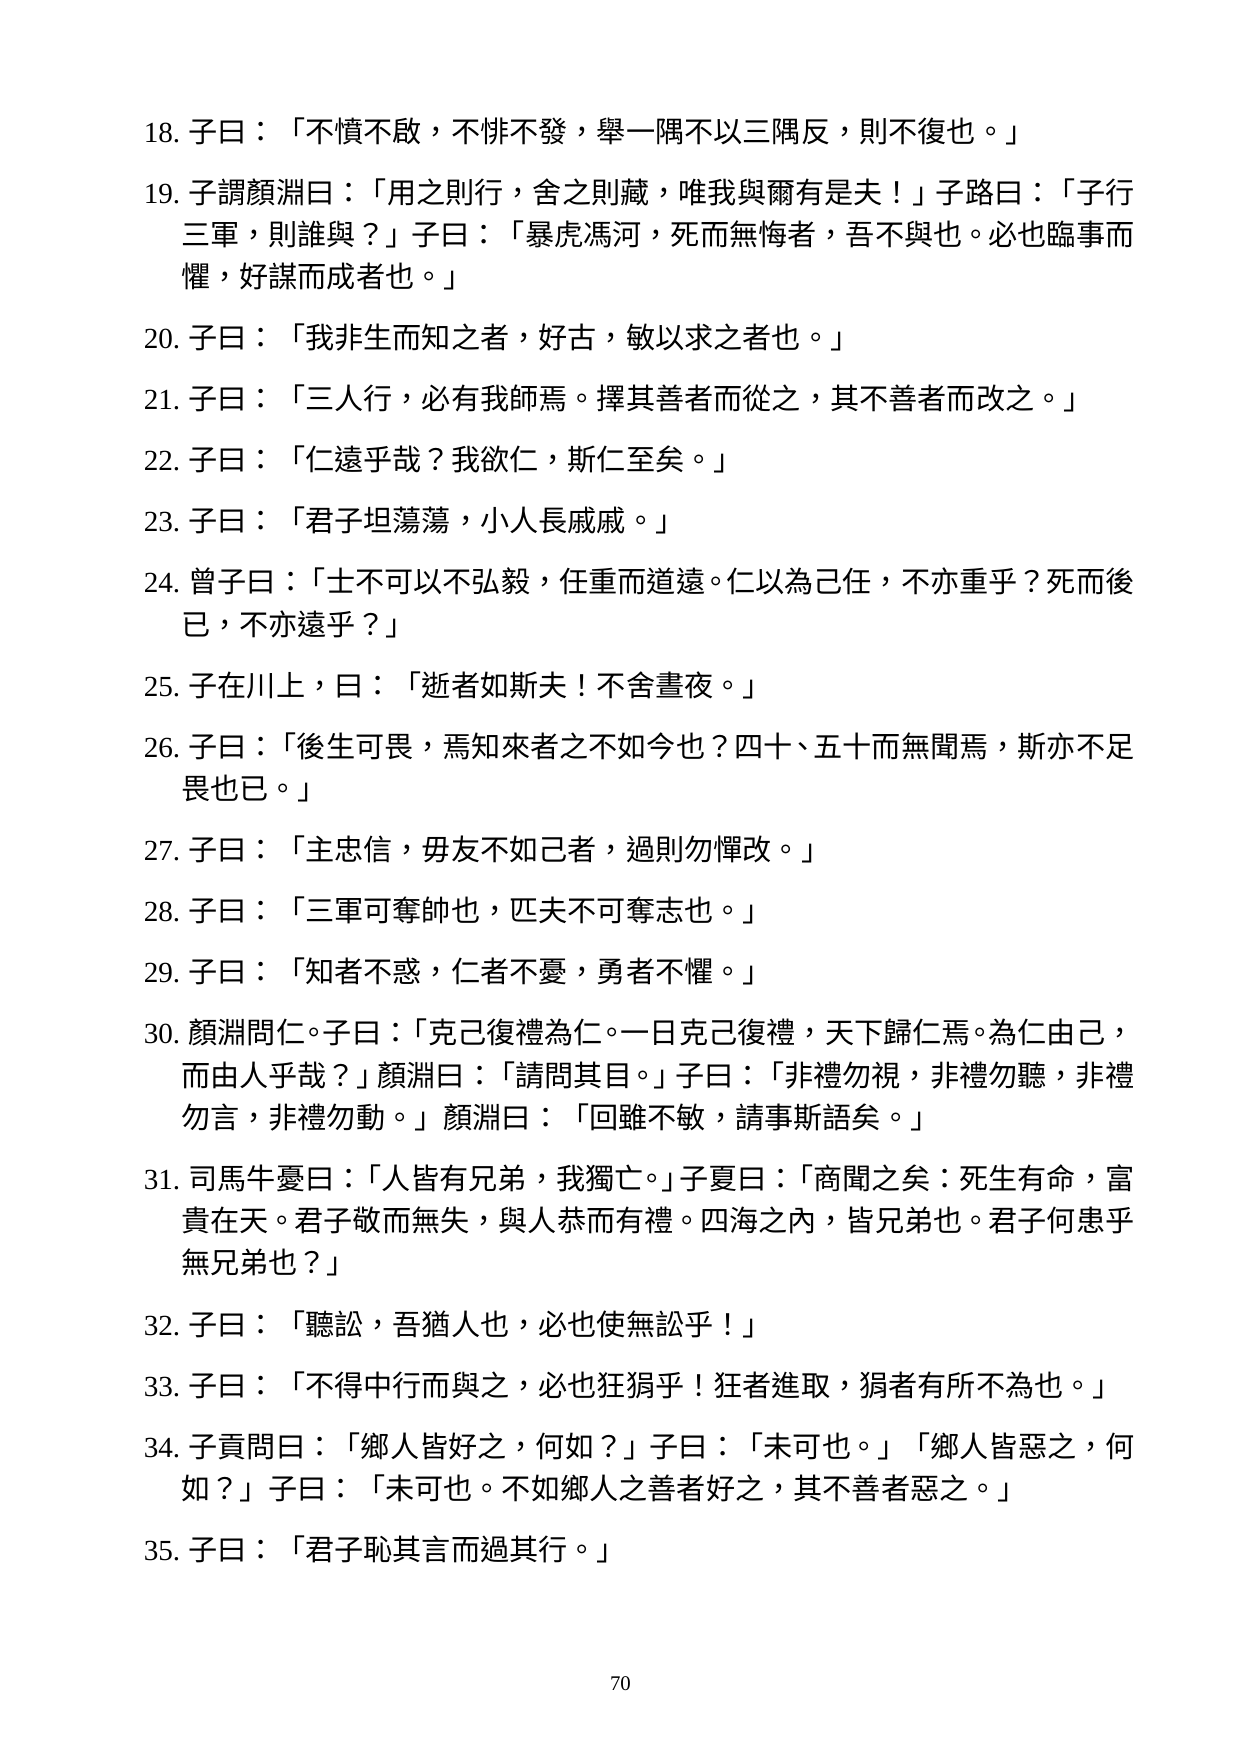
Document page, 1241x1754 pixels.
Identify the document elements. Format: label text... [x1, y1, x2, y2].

list 子曰：「君子坦蕩蕩，小人長戚戚。」 [143, 498, 1134, 540]
list 曾子曰：「士不可以不弘毅，任重而道遠。仁以為己任，不亦重乎？死而後已，不亦遠乎？」 [143, 559, 1134, 644]
list 子謂顏淵曰：「用之則行，舍之則藏，唯我與爾有是夫！」子路曰：「子行三軍，則誰與？」子曰：「暴虎馮河，死而無悔者，吾不與也。必也臨事而懼，好謀而成者也。」 [143, 169, 1134, 296]
list 子曰：「三人行，必有我師焉。擇其善者而從之，其不善者而改之。」 [143, 376, 1134, 418]
list 子曰：「不得中行而與之，必也狂狷乎！狂者進取，狷者有所不為也。」 [143, 1362, 1134, 1404]
list 子曰：「三軍可奪帥也，匹夫不可奪志也。」 [143, 888, 1134, 930]
list 司馬牛憂曰：「人皆有兄弟，我獨亡。」子夏曰：「商聞之矣：死生有命，富貴在天。君子敬而無失，與人恭而有禮。四海之內，皆兄弟也。君子何患乎無兄弟也？」 [143, 1156, 1134, 1282]
list 子貢問曰：「鄉人皆好之，何如？」子曰：「未可也。」「鄉人皆惡之，何如？」子曰：「未可也。不如鄉人之善者好之，其不善者惡之。」 [143, 1423, 1134, 1508]
list 顏淵問仁。子曰：「克己復禮為仁。一日克己復禮，天下歸仁焉。為仁由己，而由人乎哉？」顏淵曰：「請問其目。」子曰：「非禮勿視，非禮勿聽，非禮勿言，非禮勿動。」顏淵曰：「回雖不敏，請事斯語矣。」 [143, 1010, 1134, 1137]
list 子曰：「我非生而知之者，好古，敏以求之者也。」 [143, 315, 1134, 357]
list 子曰：「聽訟，吾猶人也，必也使無訟乎！」 [143, 1301, 1134, 1343]
list 子在川上，曰：「逝者如斯夫！不舍晝夜。」 [143, 662, 1134, 705]
list 子曰：「不憤不啟，不悱不發，舉一隅不以三隅反，則不復也。」 [143, 108, 1134, 151]
list 子曰：「知者不惑，仁者不憂，勇者不懼。」 [143, 949, 1134, 991]
list 子曰：「後生可畏，焉知來者之不如今也？四十、五十而無聞焉，斯亦不足畏也已。」 [143, 723, 1134, 808]
list 子曰：「仁遠乎哉？我欲仁，斯仁至矣。」 [143, 437, 1134, 479]
list 子曰：「君子恥其言而過其行。」 [143, 1527, 1134, 1569]
list 子曰：「主忠信，毋友不如己者，過則勿憚改。」 [143, 827, 1134, 869]
